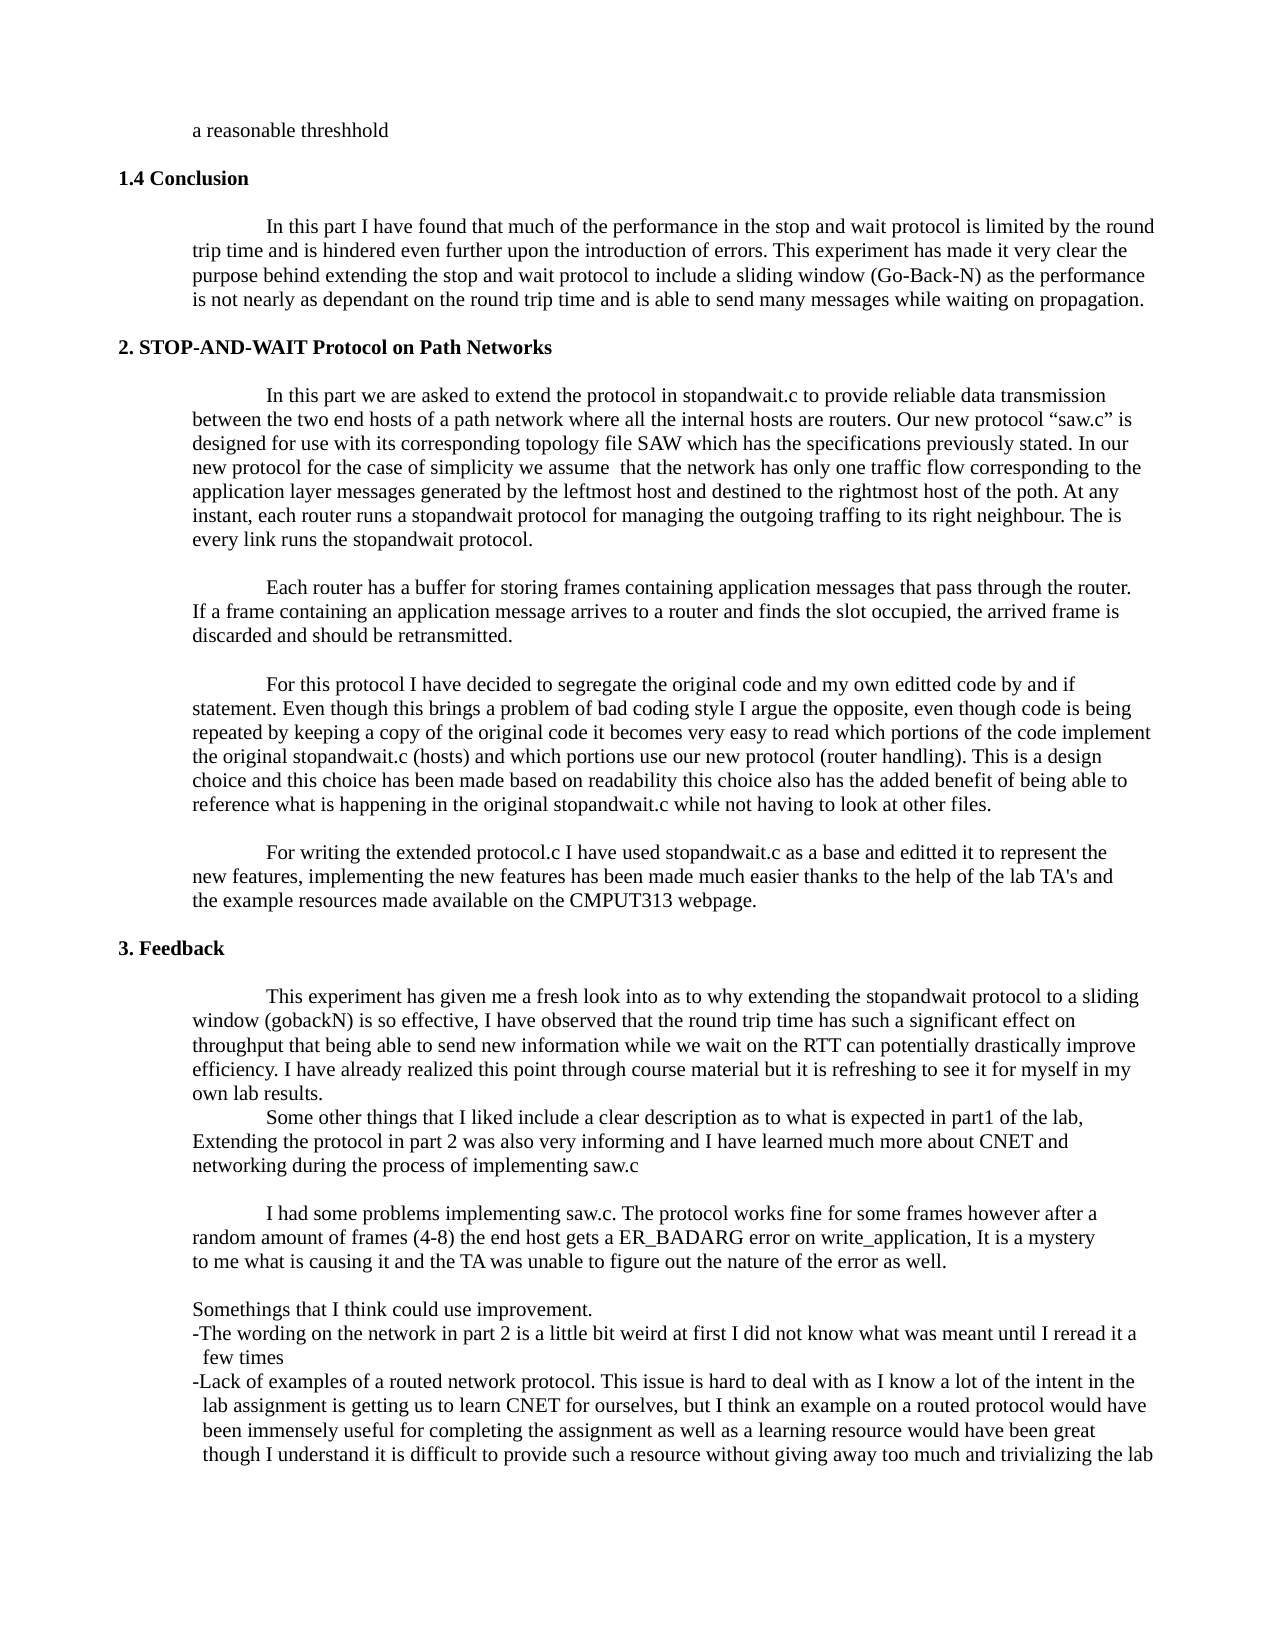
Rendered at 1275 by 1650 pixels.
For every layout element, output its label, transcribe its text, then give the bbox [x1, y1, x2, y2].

text If a frame containing an application message arrives to a router and finds the slot occupied, the arrived frame is [118, 599, 1157, 623]
text instant, each router runs a stopandwait protocol for managing the outgoing traffing to its right neighbour. The is [118, 503, 1157, 527]
text 1.4 Conclusion [118, 166, 1157, 190]
text For this protocol I have decided to segregate the original code and my own editted code by and if statement. Even though this brings a problem of bad coding style I argue the opposite, even though code is being repeated by keeping a copy of the original code it becomes very easy to read which portions of the code implement [118, 672, 1157, 744]
text application layer messages generated by the leftmost host and destined to the rightmost host of the poth. At any [118, 479, 1157, 503]
text In this part I have found that much of the performance in the stop and wait protocol is limited by the round trip time and is hindered even further upon the introduction of errors. This experiment has made it very clear the [118, 214, 1157, 262]
text a reasonable threshhold [118, 118, 1157, 142]
text This experiment has given me a fresh look into as to why extending the stopandwait protocol to a sliding window (gobackN) is so effective, I have observed that the round trip time has such a significant effect on throughput that being able to send new information while we wait on the RTT can potentially drastically improve [118, 984, 1157, 1057]
text is not nearly as dependant on the round trip time and is able to send many messages while waiting on propagation. [118, 287, 1157, 311]
text Some other things that I liked include a clear description as to what is expected in part1 of the lab, Extending the protocol in part 2 was also very informing and I have learned much more about CNET and networking during the process of implementing saw.c [118, 1105, 1157, 1177]
text discarded and should be retransmitted. [118, 623, 1157, 647]
text efficiency. I have already realized this point through course material but it is refreshing to see it for myself in my own lab results. [118, 1057, 1157, 1105]
text random amount of frames (4-8) the end host gets a ER_BADARG error on write_application, It is a mystery [118, 1225, 1157, 1249]
text -The wording on the network in part 2 is a little bit weird at first I did not know what was meant until I reread it a few times [118, 1321, 1157, 1369]
text new features, implementing the new features has been made much easier thanks to the help of the lab TA's and [118, 864, 1157, 888]
text designed for use with its corresponding topology file SAW which has the specifications previously stated. In our [118, 431, 1157, 455]
text 2. STOP-AND-WAIT Protocol on Path Networks [118, 335, 1157, 359]
text new protocol for the case of simplicity we assume that the network has only one traffic flow corresponding to the [118, 455, 1157, 479]
text lab assignment is getting us to learn CNET for ourselves, but I think an example on a routed protocol would have [118, 1393, 1157, 1417]
text been immensely useful for completing the assignment as well as a learning resource would have been great though I understand it is difficult to provide such a resource without giving away too much and trivializing the lab [118, 1417, 1157, 1466]
text 3. Feedback [118, 936, 1157, 960]
text between the two end hosts of a path network where all the internal hosts are routers. Our new protocol “saw.c” is [118, 407, 1157, 431]
text the original stopandwait.c (hosts) and which portions use our new protocol (router handling). This is a design choice and this choice has been made based on readability this choice also has the added benefit of being able to [118, 744, 1157, 792]
text Somethings that I think could use improvement. [118, 1297, 1157, 1321]
text purpose behind extending the stop and wait protocol to include a sliding window (Go-Back-N) as the performance [118, 262, 1157, 287]
text to me what is causing it and the TA was unable to figure out the nature of the error as well. [118, 1249, 1157, 1273]
text every link runs the stopandwait protocol. [118, 527, 1157, 551]
text In this part we are asked to extend the protocol in stopandwait.c to provide reliable data transmission [118, 383, 1157, 407]
text Each router has a buffer for storing frames containing application messages that pass through the router. [118, 575, 1157, 599]
text For writing the extended protocol.c I have used stopandwait.c as a base and editted it to represent the [118, 840, 1157, 864]
text -Lack of examples of a routed network protocol. This issue is hard to deal with as I know a lot of the intent in the [118, 1369, 1157, 1393]
text the example resources made available on the CMPUT313 webpage. [118, 888, 1157, 912]
text reference what is happening in the original stopandwait.c while not having to look at other files. [118, 792, 1157, 816]
text I had some problems implementing saw.c. The protocol works fine for some frames however after a [118, 1201, 1157, 1225]
